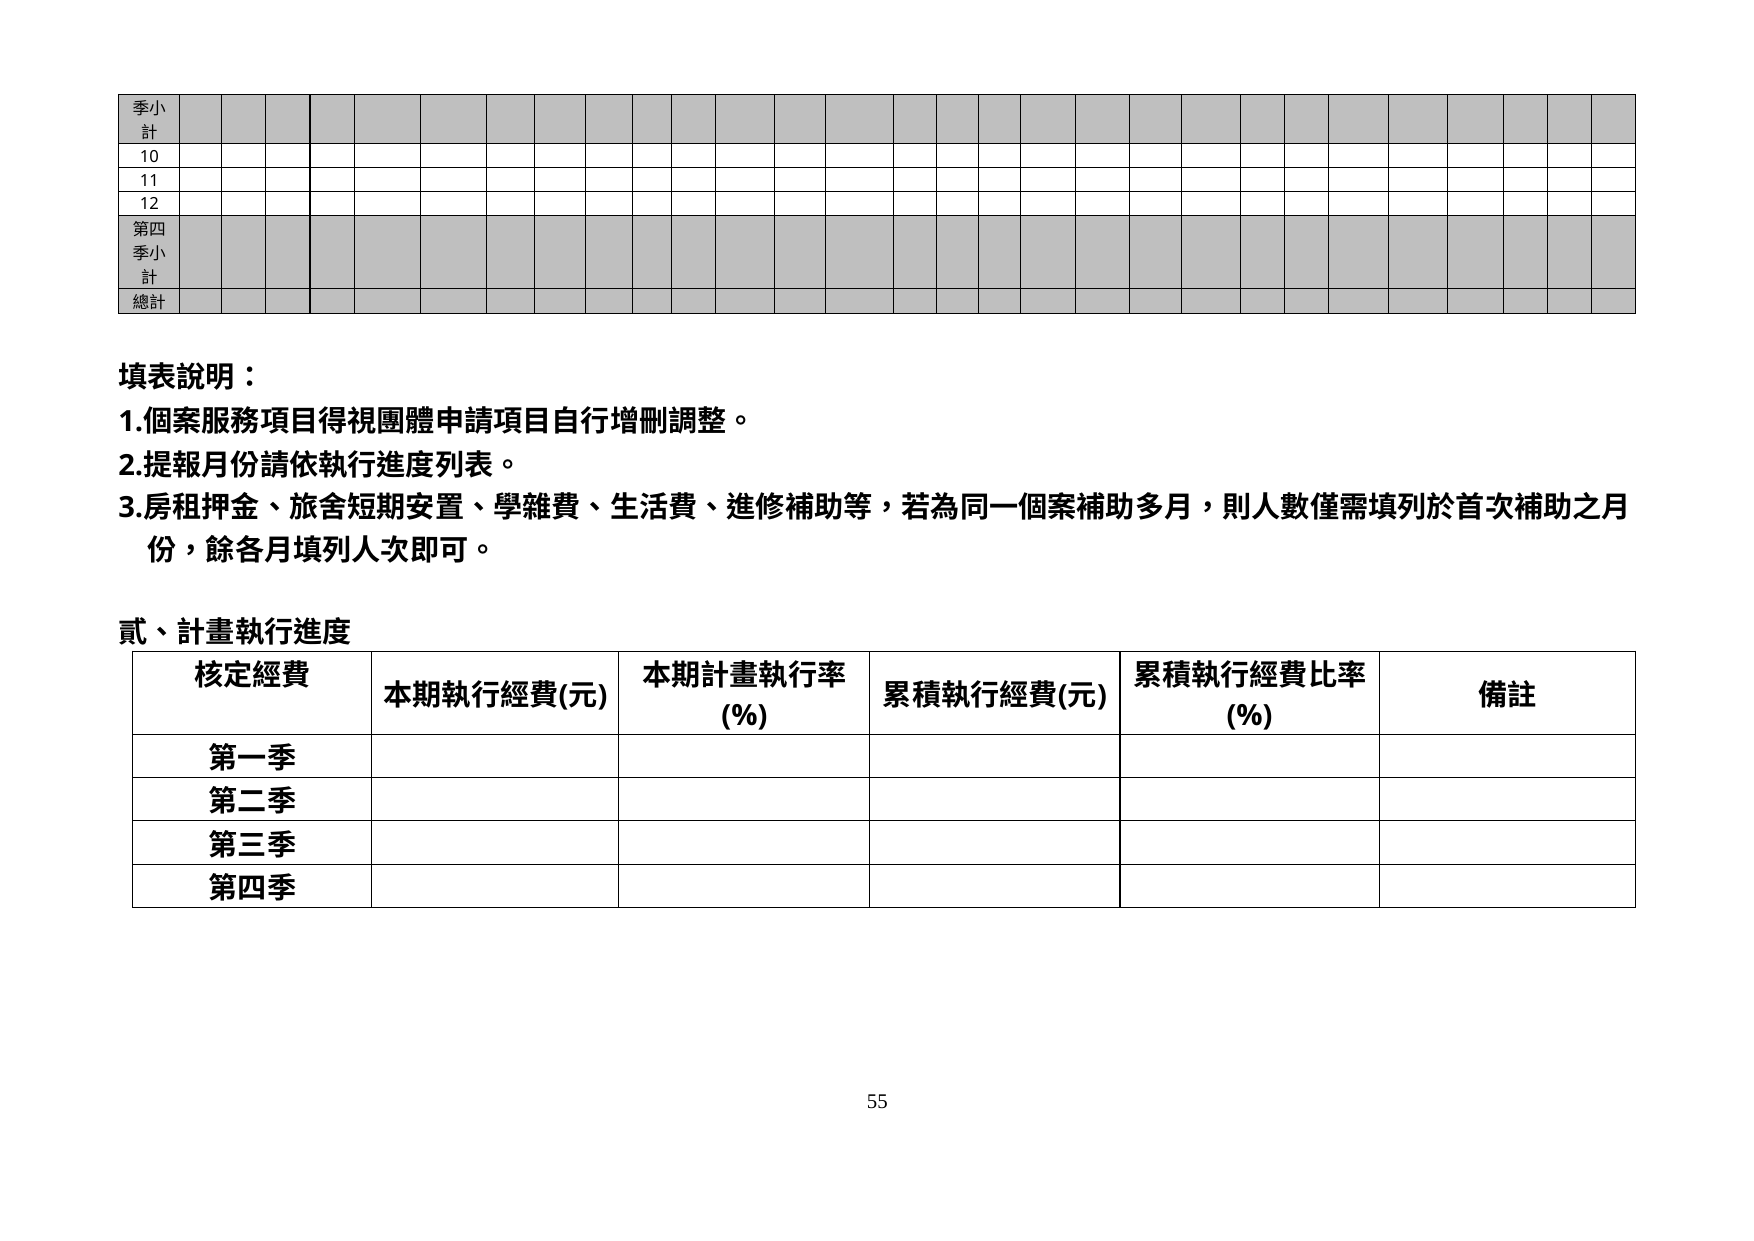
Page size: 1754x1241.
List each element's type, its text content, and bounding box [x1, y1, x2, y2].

table_cell [355, 216, 420, 288]
table_cell [535, 144, 585, 167]
table_cell [1380, 821, 1635, 863]
table_cell [672, 289, 715, 313]
table_cell [266, 144, 309, 167]
table_cell 季小計 [119, 95, 179, 143]
table_cell [1076, 95, 1129, 143]
table_cell [1380, 778, 1635, 820]
table_cell [372, 865, 618, 907]
table_cell [1076, 216, 1129, 288]
table_cell [180, 144, 221, 167]
table_cell [1548, 144, 1591, 167]
table_cell [1182, 144, 1240, 167]
table_cell [586, 95, 632, 143]
table_cell [633, 192, 671, 214]
table_cell [311, 168, 354, 191]
table_cell [266, 95, 309, 143]
table_cell [1076, 144, 1129, 167]
table_cell [1592, 216, 1635, 288]
table_cell [180, 289, 221, 313]
table_cell [826, 289, 893, 313]
table_cell [1592, 144, 1635, 167]
table_cell [979, 216, 1020, 288]
table_header 本期執行經費(元) [372, 652, 618, 733]
table_cell 第三季 [133, 821, 371, 863]
table_cell 11 [119, 168, 179, 191]
table_cell [672, 192, 715, 214]
table_cell [1389, 144, 1447, 167]
table_cell [716, 216, 774, 288]
table_cell [1548, 216, 1591, 288]
table_cell [1121, 735, 1379, 777]
table_cell [1285, 168, 1328, 191]
table_cell [979, 95, 1020, 143]
table_cell [716, 192, 774, 214]
table_cell [1548, 168, 1591, 191]
table_cell [1021, 168, 1075, 191]
table_cell [1241, 168, 1284, 191]
table_cell [1389, 289, 1447, 313]
table_cell [421, 192, 486, 214]
table_cell [1548, 95, 1591, 143]
text 1.個案服務項目得視團體申請項目自行增刪調整。 [118, 396, 1636, 440]
table_cell [421, 144, 486, 167]
table_cell [1548, 289, 1591, 313]
table_cell [1389, 216, 1447, 288]
table_cell [775, 144, 825, 167]
table_cell [1448, 95, 1503, 143]
text 貳、計畫執行進度 [118, 608, 1636, 651]
table_cell [1389, 192, 1447, 214]
table_cell [716, 289, 774, 313]
table_cell [222, 168, 265, 191]
table_cell [826, 192, 893, 214]
table_cell [1076, 168, 1129, 191]
table_cell [1076, 192, 1129, 214]
table_cell [870, 865, 1119, 907]
table_cell [535, 192, 585, 214]
table_cell [1285, 289, 1328, 313]
table_cell [633, 168, 671, 191]
table_cell [1504, 95, 1547, 143]
table_cell [894, 95, 936, 143]
table_cell [355, 144, 420, 167]
table_cell 第二季 [133, 778, 371, 820]
table_cell [421, 168, 486, 191]
table_cell [826, 216, 893, 288]
table_cell [979, 192, 1020, 214]
table_cell [1448, 144, 1503, 167]
table_cell [1130, 144, 1181, 167]
table_cell [1021, 216, 1075, 288]
table_cell [266, 192, 309, 214]
table_cell [1241, 95, 1284, 143]
table_cell [1285, 216, 1328, 288]
table_cell [979, 144, 1020, 167]
table_cell [826, 144, 893, 167]
table_cell [1504, 168, 1547, 191]
table_cell [1380, 865, 1635, 907]
table_cell [222, 216, 265, 288]
table_cell [586, 216, 632, 288]
table_cell [1130, 289, 1181, 313]
table_cell [372, 821, 618, 863]
table_cell [586, 192, 632, 214]
table_cell [311, 216, 354, 288]
table_cell [716, 144, 774, 167]
table_cell [180, 216, 221, 288]
table_cell [937, 289, 978, 313]
table_cell [355, 95, 420, 143]
table_cell [1504, 216, 1547, 288]
table_cell [826, 168, 893, 191]
text 3.房租押金、旅舍短期安置、學雜費、生活費、進修補助等，若為同一個案補助多月，則人數僅需填列於首次補助之月份，餘各月填列人次即可。 [118, 484, 1636, 568]
table_cell [311, 144, 354, 167]
table_cell [1504, 289, 1547, 313]
table_cell [1548, 192, 1591, 214]
table_cell [311, 289, 354, 313]
table_cell [1592, 192, 1635, 214]
table_cell [1448, 192, 1503, 214]
table_cell [1285, 144, 1328, 167]
table_cell [1076, 289, 1129, 313]
table_header 累積執行經費(元) [870, 652, 1119, 733]
table_cell [1182, 168, 1240, 191]
table_cell [1329, 216, 1388, 288]
table_cell [979, 168, 1020, 191]
table_cell 總計 [119, 289, 179, 313]
table_cell [1448, 216, 1503, 288]
table_cell [619, 821, 869, 863]
table_cell [266, 168, 309, 191]
table_cell [1285, 95, 1328, 143]
table_cell [222, 289, 265, 313]
table_cell 第四季小計 [119, 216, 179, 288]
table_cell [633, 95, 671, 143]
table_cell [1389, 168, 1447, 191]
table_cell [1182, 289, 1240, 313]
table_cell [372, 778, 618, 820]
table_cell [586, 168, 632, 191]
table_cell [937, 168, 978, 191]
table_cell [775, 168, 825, 191]
table_cell [421, 289, 486, 313]
table_cell [894, 144, 936, 167]
text 填表說明： [118, 354, 1636, 396]
table_cell [937, 95, 978, 143]
table_cell [535, 168, 585, 191]
table_cell [1182, 216, 1240, 288]
table_cell [1329, 192, 1388, 214]
table_header 備註 [1380, 652, 1635, 733]
table_cell [487, 144, 534, 167]
table_cell [487, 216, 534, 288]
table_cell [421, 95, 486, 143]
table_cell [487, 168, 534, 191]
table_cell [1241, 144, 1284, 167]
table_cell [355, 289, 420, 313]
table_cell [1504, 192, 1547, 214]
table_cell [1241, 216, 1284, 288]
table_cell [937, 216, 978, 288]
table_cell [1130, 216, 1181, 288]
table_cell [1121, 821, 1379, 863]
table_cell [311, 192, 354, 214]
table_cell 12 [119, 192, 179, 214]
table_cell [1182, 95, 1240, 143]
table_cell [586, 144, 632, 167]
table_cell [1241, 192, 1284, 214]
table_cell [535, 216, 585, 288]
table_cell [937, 192, 978, 214]
table_cell [1285, 192, 1328, 214]
table_cell [894, 168, 936, 191]
table_cell [1329, 168, 1388, 191]
table_cell [672, 95, 715, 143]
table_cell [870, 821, 1119, 863]
table_cell [1592, 168, 1635, 191]
table_cell [487, 289, 534, 313]
table_cell [894, 289, 936, 313]
table_cell [1389, 95, 1447, 143]
table_cell [672, 168, 715, 191]
table_cell 第一季 [133, 735, 371, 777]
table_cell [180, 95, 221, 143]
table_cell 10 [119, 144, 179, 167]
table_cell [619, 778, 869, 820]
table_cell [487, 192, 534, 214]
table_cell [1448, 168, 1503, 191]
table_cell [1130, 192, 1181, 214]
table_cell [421, 216, 486, 288]
table_cell [222, 95, 265, 143]
table_cell [355, 168, 420, 191]
table_cell [1329, 95, 1388, 143]
table_cell [1380, 735, 1635, 777]
table_cell [937, 144, 978, 167]
table_cell [266, 289, 309, 313]
table_cell [775, 192, 825, 214]
table_cell [672, 216, 715, 288]
table_cell [716, 95, 774, 143]
table_cell [222, 192, 265, 214]
table_cell [372, 735, 618, 777]
table_cell [826, 95, 893, 143]
table_cell [870, 735, 1119, 777]
table_cell [1130, 95, 1181, 143]
table_cell [586, 289, 632, 313]
table_cell [633, 216, 671, 288]
table_cell [355, 192, 420, 214]
table_cell [266, 216, 309, 288]
table_cell [633, 289, 671, 313]
table_cell [1121, 865, 1379, 907]
table_cell [1592, 289, 1635, 313]
table_cell [1021, 289, 1075, 313]
table_cell [1021, 95, 1075, 143]
text 2.提報月份請依執行進度列表。 [118, 440, 1636, 484]
table_cell [311, 95, 354, 143]
table_cell [716, 168, 774, 191]
table_cell [894, 216, 936, 288]
table_cell [222, 144, 265, 167]
table_cell [619, 735, 869, 777]
table_header 累積執行經費比率(%) [1121, 652, 1379, 733]
table_header 核定經費 [133, 652, 371, 733]
table_cell [633, 144, 671, 167]
table_cell [775, 95, 825, 143]
table_cell [1448, 289, 1503, 313]
table_cell [1130, 168, 1181, 191]
table_cell [870, 778, 1119, 820]
table_cell [1329, 144, 1388, 167]
table_cell [180, 168, 221, 191]
table_cell [1241, 289, 1284, 313]
table_cell [672, 144, 715, 167]
table_cell [775, 216, 825, 288]
table_cell [487, 95, 534, 143]
table_cell [1182, 192, 1240, 214]
table_cell [979, 289, 1020, 313]
table_cell [1021, 144, 1075, 167]
table_cell [1329, 289, 1388, 313]
table_cell [535, 289, 585, 313]
table_cell [894, 192, 936, 214]
table_cell [1121, 778, 1379, 820]
table_cell [619, 865, 869, 907]
table_header 本期計畫執行率(%) [619, 652, 869, 733]
table_cell [535, 95, 585, 143]
table_cell 第四季 [133, 865, 371, 907]
table_cell [775, 289, 825, 313]
table_cell [1592, 95, 1635, 143]
table_cell [1504, 144, 1547, 167]
table_cell [180, 192, 221, 214]
table_cell [1021, 192, 1075, 214]
